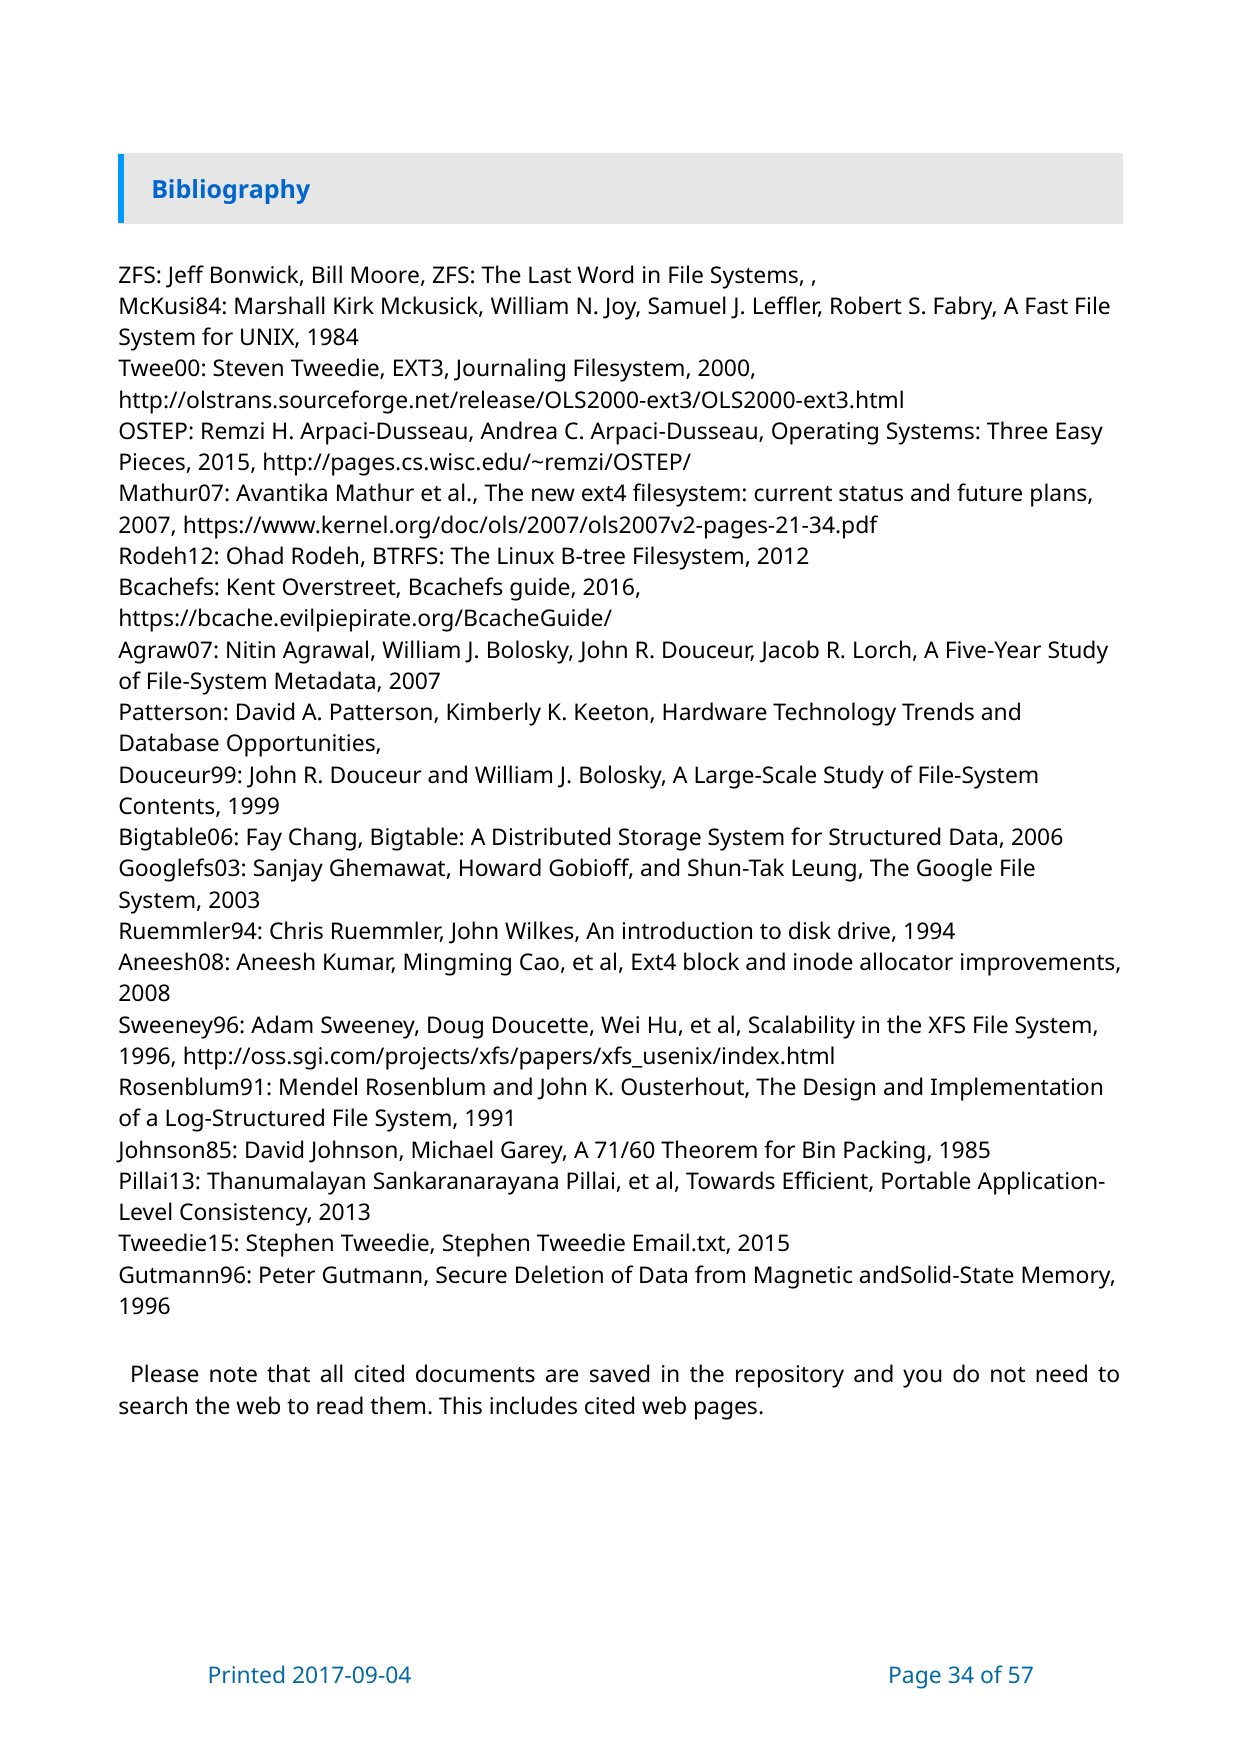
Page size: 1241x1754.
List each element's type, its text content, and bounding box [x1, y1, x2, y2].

text Bcachefs: Kent Overstreet, Bcachefs guide, 2016, https://bcache.evilpiepirate.org/BcacheGuide/ [118, 571, 1122, 634]
text ZFS: Jeff Bonwick, Bill Moore, ZFS: The Last Word in File Systems, , [118, 259, 1122, 290]
text Johnson85: David Johnson, Michael Garey, A 71/60 Theorem for Bin Packing, 1985 [118, 1134, 1122, 1165]
text Twee00: Steven Tweedie, EXT3, Journaling Filesystem, 2000, http://olstrans.sourceforge.net/release/OLS2000-ext3/OLS2000-ext3.html [118, 352, 1122, 415]
text Gutmann96: Peter Gutmann, Secure Deletion of Data from Magnetic andSolid-State Memory, 1996 [118, 1259, 1122, 1321]
text Rosenblum91: Mendel Rosenblum and John K. Ousterhout, The Design and Implementation of a Log-Structured File System, 1991 [118, 1071, 1122, 1134]
text Pillai13: Thanumalayan Sankaranarayana Pillai, et al, Towards Efficient, Portable Application-Level Consistency, 2013 [118, 1165, 1122, 1227]
text Aneesh08: Aneesh Kumar, Mingming Cao, et al, Ext4 block and inode allocator improvements, 2008 [118, 946, 1122, 1009]
text Googlefs03: Sanjay Ghemawat, Howard Gobioff, and Shun-Tak Leung, The Google File System, 2003 [118, 852, 1122, 915]
subtitle Bibliography [124, 155, 1122, 223]
text Tweedie15: Stephen Tweedie, Stephen Tweedie Email.txt, 2015 [118, 1227, 1122, 1259]
text Please note that all cited documents are saved in the repository and you do not need to search the web to read them. This includes cited web pages. [118, 1358, 1122, 1421]
text Rodeh12: Ohad Rodeh, BTRFS: The Linux B-tree Filesystem, 2012 [118, 540, 1122, 571]
text Douceur99: John R. Douceur and William J. Bolosky, A Large-Scale Study of File-System Contents, 1999 [118, 759, 1122, 821]
text Bigtable06: Fay Chang, Bigtable: A Distributed Storage System for Structured Data, 2006 [118, 821, 1122, 852]
text McKusi84: Marshall Kirk Mckusick, William N. Joy, Samuel J. Leffler, Robert S. Fabry, A Fast File System for UNIX, 1984 [118, 290, 1122, 352]
text Ruemmler94: Chris Ruemmler, John Wilkes, An introduction to disk drive, 1994 [118, 915, 1122, 946]
text Agraw07: Nitin Agrawal, William J. Bolosky, John R. Douceur, Jacob R. Lorch, A Five-Year Study of File-System Metadata, 2007 [118, 634, 1122, 696]
text Patterson: David A. Patterson, Kimberly K. Keeton, Hardware Technology Trends and Database Opportunities, [118, 696, 1122, 759]
text OSTEP: Remzi H. Arpaci-Dusseau, Andrea C. Arpaci-Dusseau, Operating Systems: Three Easy Pieces, 2015, http://pages.cs.wisc.edu/~remzi/OSTEP/ [118, 415, 1122, 477]
text Sweeney96: Adam Sweeney, Doug Doucette, Wei Hu, et al, Scalability in the XFS File System, 1996, http://oss.sgi.com/projects/xfs/papers/xfs_usenix/index.html [118, 1009, 1122, 1071]
text Mathur07: Avantika Mathur et al., The new ext4 filesystem: current status and future plans, 2007, https://www.kernel.org/doc/ols/2007/ols2007v2-pages-21-34.pdf [118, 477, 1122, 540]
